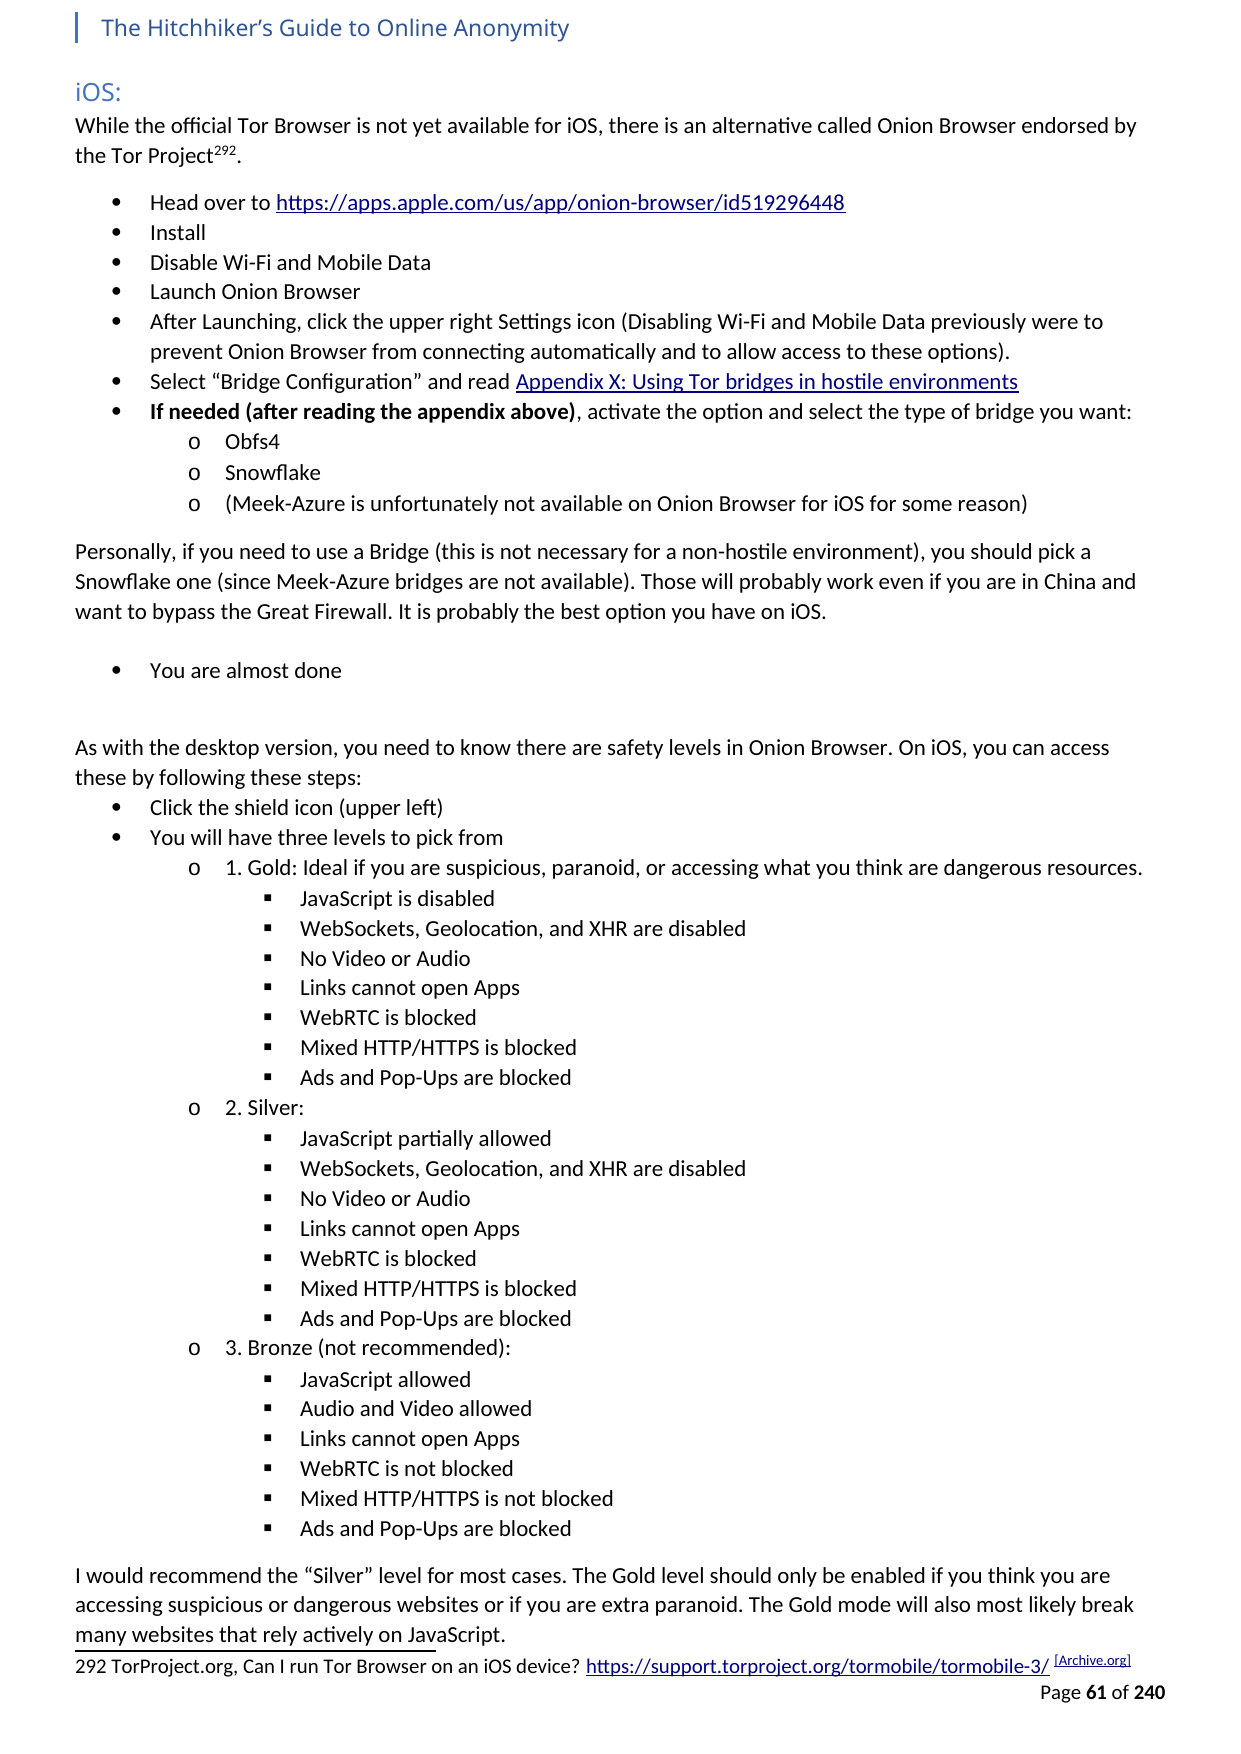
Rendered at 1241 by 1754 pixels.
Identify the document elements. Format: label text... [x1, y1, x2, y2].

list 2. Silver: [187, 1093, 1165, 1122]
list Ads and Pop-Ups are blocked [262, 1063, 1165, 1091]
list WebRTC is blocked [262, 1003, 1165, 1031]
list JavaScript allowed [262, 1365, 1165, 1393]
list Snowflake [187, 458, 1165, 487]
list You are almost done [112, 657, 1165, 685]
list (Meek-Azure is unfortunately not available on Onion Browser for iOS for some reason) [187, 489, 1165, 518]
list WebRTC is blocked [262, 1244, 1165, 1272]
list Mixed HTTP/HTTPS is blocked [262, 1274, 1165, 1302]
list Ads and Pop-Ups are blocked [262, 1304, 1165, 1332]
list Head over to https://apps.apple.com/us/app/onion-browser/id519296448 [112, 188, 1165, 216]
text TorProject.org, Can I run Tor Browser on an iOS device? https://support.torproject.org/tormobile/tormobile-3/ [Archive.org] [75, 1651, 1165, 1679]
list Mixed HTTP/HTTPS is blocked [262, 1033, 1165, 1061]
list Disable Wi-Fi and Mobile Data [112, 248, 1165, 276]
list Links cannot open Apps [262, 1214, 1165, 1242]
list Install [112, 218, 1165, 246]
list Audio and Video allowed [262, 1394, 1165, 1423]
list 3. Bronze (not recommended): [187, 1333, 1165, 1363]
list Launch Onion Browser [112, 277, 1165, 306]
list WebRTC is not blocked [262, 1454, 1165, 1482]
text As with the desktop version, you need to know there are safety levels in Onion Browser. On iOS, you can access these by following these steps: [75, 733, 1165, 791]
list WebSockets, Geolocation, and XHR are disabled [262, 1154, 1165, 1182]
list 1. Gold: Ideal if you are suspicious, paranoid, or accessing what you think are dangerous resources. [187, 853, 1165, 882]
list Ads and Pop-Ups are blocked [262, 1514, 1165, 1542]
list If needed (after reading the appendix above), activate the option and select the type of bridge you want: [112, 397, 1165, 425]
text I would recommend the “Silver” level for most cases. The Gold level should only be enabled if you think you are accessing suspicious or dangerous websites or if you are extra paranoid. The Gold mode will also most likely break many websites that rely actively on JavaScript. [75, 1561, 1165, 1648]
list No Video or Audio [262, 1184, 1165, 1212]
list JavaScript partially allowed [262, 1124, 1165, 1152]
list JavaScript is disabled [262, 884, 1165, 912]
text Personally, if you need to use a Bridge (this is not necessary for a non-hostile environment), you should pick a Snowflake one (since Meek-Azure bridges are not available). Those will probably work even if you are in China and want to bypass the Great Firewall. It is probably the best option you have on iOS. [75, 537, 1165, 625]
list Mixed HTTP/HTTPS is not blocked [262, 1484, 1165, 1512]
list You will have three levels to pick from [112, 823, 1165, 851]
list WebSockets, Geolocation, and XHR are disabled [262, 914, 1165, 942]
list Links cannot open Apps [262, 973, 1165, 1002]
text While the official Tor Browser is not yet available for iOS, there is an alternative called Onion Browser endorsed by the Tor Project. [75, 111, 1165, 169]
list Select “Bridge Configuration” and read Appendix X: Using Tor bridges in hostile environments [112, 367, 1165, 395]
subtitle iOS: [75, 75, 1165, 109]
list Links cannot open Apps [262, 1424, 1165, 1452]
list No Video or Audio [262, 944, 1165, 972]
list Obfs4 [187, 427, 1165, 456]
list After Launching, click the upper right Settings icon (Disabling Wi-Fi and Mobile Data previously were to prevent Onion Browser from connecting automatically and to allow access to these options). [112, 307, 1165, 365]
list Click the shield icon (upper left) [112, 793, 1165, 821]
